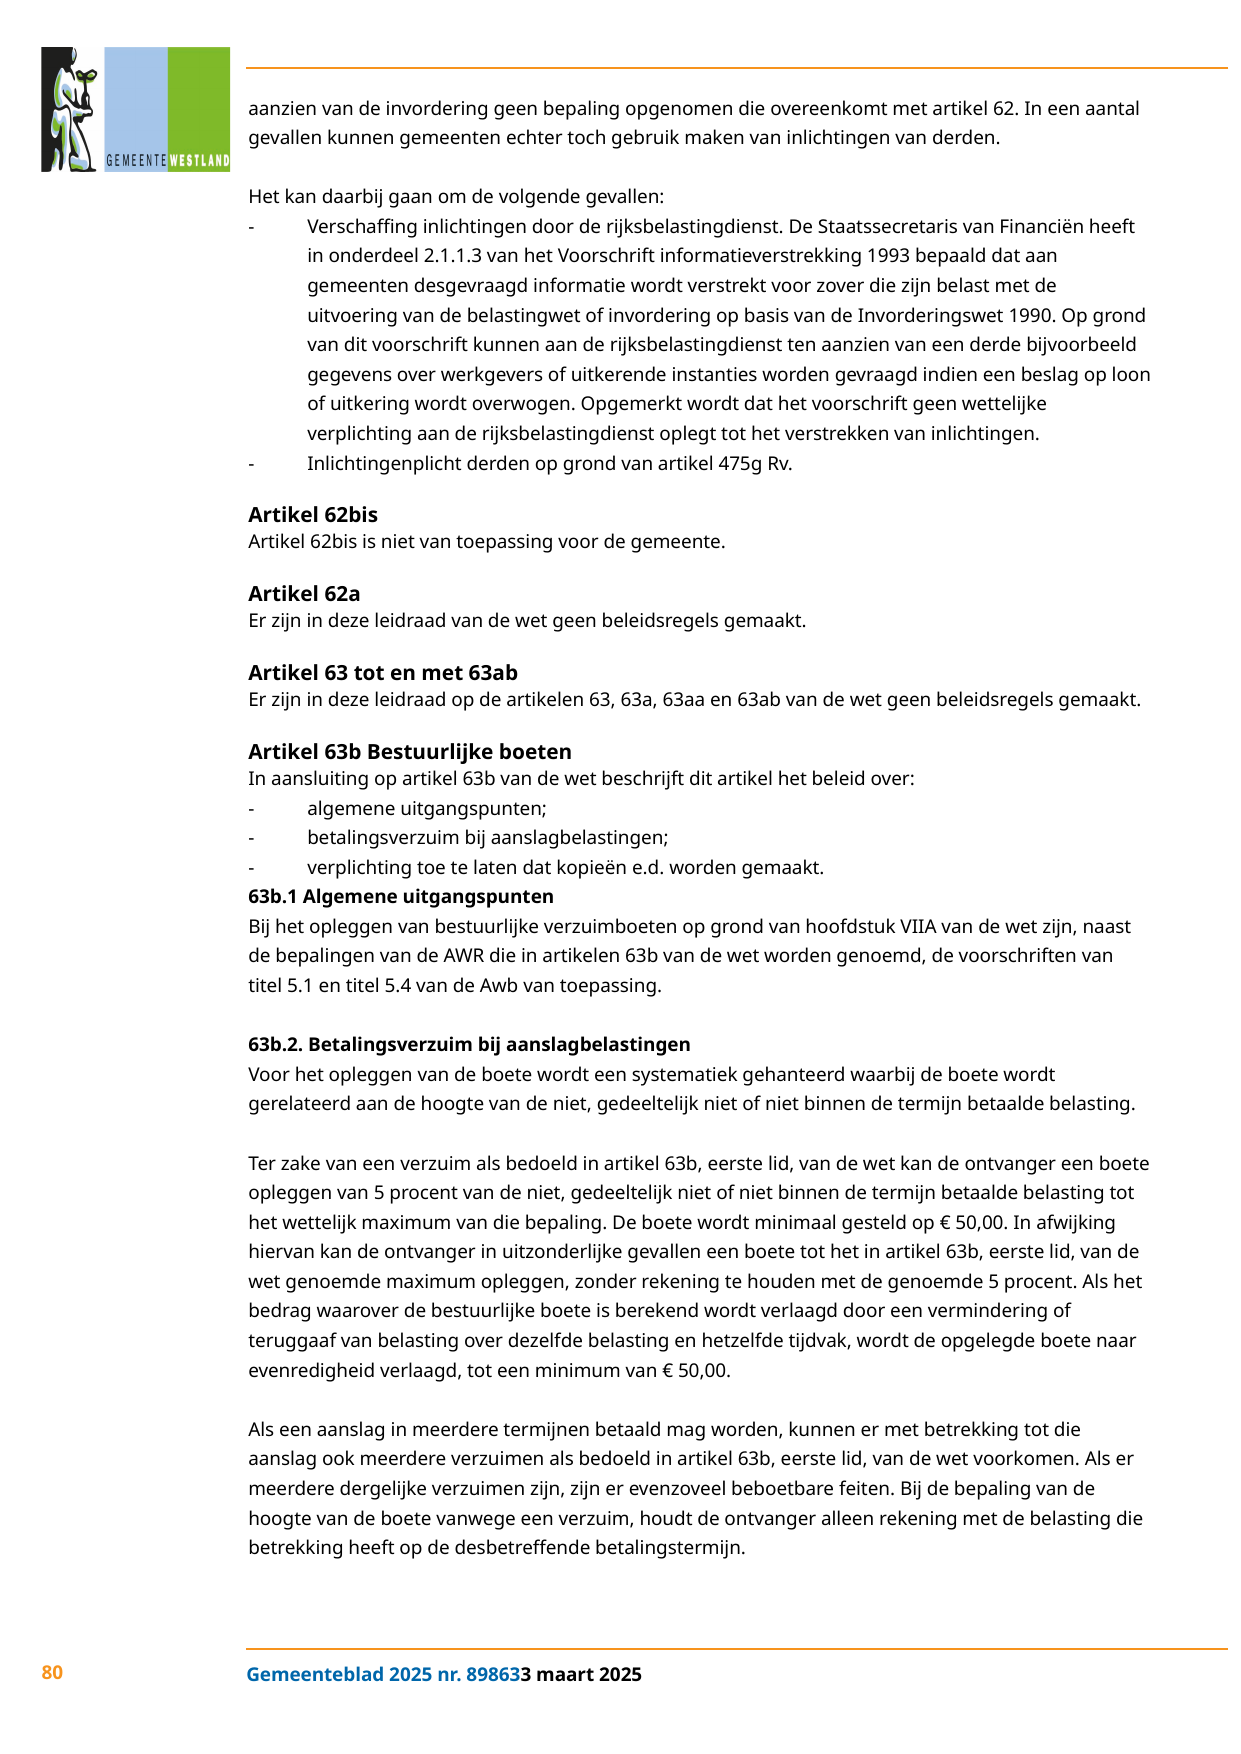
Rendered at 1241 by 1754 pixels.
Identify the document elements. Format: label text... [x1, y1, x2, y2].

text Bij het opleggen van bestuurlijke verzuimboeten op grond van hoofdstuk VIIA van de wet zijn, naast de bepalingen van de AWR die in artikelen 63b van de wet worden genoemd, de voorschriften van titel 5.1 en titel 5.4 van de Awb van toepassing. [248, 913, 1152, 998]
text Artikel 62bis [248, 500, 1152, 529]
text Artikel 62a [248, 579, 1152, 607]
text Artikel 62bis is niet van toepassing voor de gemeente. [248, 529, 1152, 554]
list Inlichtingenplicht derden op grond van artikel 475g Rv. [248, 450, 1152, 476]
text aanzien van de invordering geen bepaling opgenomen die overeenkomt met artikel 62. In een aantal gevallen kunnen gemeenten echter toch gebruik maken van inlichtingen van derden. [248, 95, 1152, 150]
picture [41, 47, 231, 172]
list betalingsverzuim bij aanslagbelastingen; [248, 824, 1152, 850]
list verplichting toe te laten dat kopieën e.d. worden gemaakt. [248, 854, 1152, 880]
text Het kan daarbij gaan om de volgende gevallen: [248, 183, 1152, 209]
list algemene uitgangspunten; [248, 795, 1152, 821]
text 63b.2. Betalingsverzuim bij aanslagbelastingen [248, 1031, 1152, 1057]
text In aansluiting op artikel 63b van de wet beschrijft dit artikel het beleid over: [248, 765, 1152, 791]
text Ter zake van een verzuim als bedoeld in artikel 63b, eerste lid, van de wet kan de ontvanger een boete opleggen van 5 procent van de niet, gedeeltelijk niet of niet binnen de termijn betaalde belasting tot het wettelijk maximum van die bepaling. De boete wordt minimaal gesteld op € 50,00. In afwijking hiervan kan de ontvanger in uitzonderlijke gevallen een boete tot het in artikel 63b, eerste lid, van de wet genoemde maximum opleggen, zonder rekening te houden met de genoemde 5 procent. Als het bedrag waarover de bestuurlijke boete is berekend wordt verlaagd door een vermindering of teruggaaf van belasting over dezelfde belasting en hetzelfde tijdvak, wordt de opgelegde boete naar evenredigheid verlaagd, tot een minimum van € 50,00. [248, 1150, 1152, 1383]
text Er zijn in deze leidraad van de wet geen beleidsregels gemaakt. [248, 607, 1152, 633]
text Artikel 63b Bestuurlijke boeten [248, 737, 1152, 765]
text Er zijn in deze leidraad op de artikelen 63, 63a, 63aa en 63ab van de wet geen beleidsregels gemaakt. [248, 686, 1152, 712]
text Als een aanslag in meerdere termijnen betaald mag worden, kunnen er met betrekking tot die aanslag ook meerdere verzuimen als bedoeld in artikel 63b, eerste lid, van de wet voorkomen. Als er meerdere dergelijke verzuimen zijn, zijn er evenzoveel beboetbare feiten. Bij de bepaling van de hoogte van de boete vanwege een verzuim, houdt de ontvanger alleen rekening met de belasting die betrekking heeft op de desbetreffende betalingstermijn. [248, 1416, 1152, 1560]
text Voor het opleggen van de boete wordt een systematiek gehanteerd waarbij de boete wordt gerelateerd aan de hoogte van de niet, gedeeltelijk niet of niet binnen de termijn betaalde belasting. [248, 1061, 1152, 1116]
text 63b.1 Algemene uitgangspunten [248, 883, 1152, 909]
list Verschaffing inlichtingen door de rijksbelastingdienst. De Staatssecretaris van Financiën heeft in onderdeel 2.1.1.3 van het Voorschrift informatieverstrekking 1993 bepaald dat aan gemeenten desgevraagd informatie wordt verstrekt voor zover die zijn belast met de uitvoering van de belastingwet of invordering op basis van de Invorderingswet 1990. Op grond van dit voorschrift kunnen aan de rijksbelastingdienst ten aanzien van een derde bijvoorbeeld gegevens over werkgevers of uitkerende instanties worden gevraagd indien een beslag op loon of uitkering wordt overwogen. Opgemerkt wordt dat het voorschrift geen wettelijke verplichting aan de rijksbelastingdienst oplegt tot het verstrekken van inlichtingen. [248, 213, 1152, 446]
text Artikel 63 tot en met 63ab [248, 658, 1152, 686]
